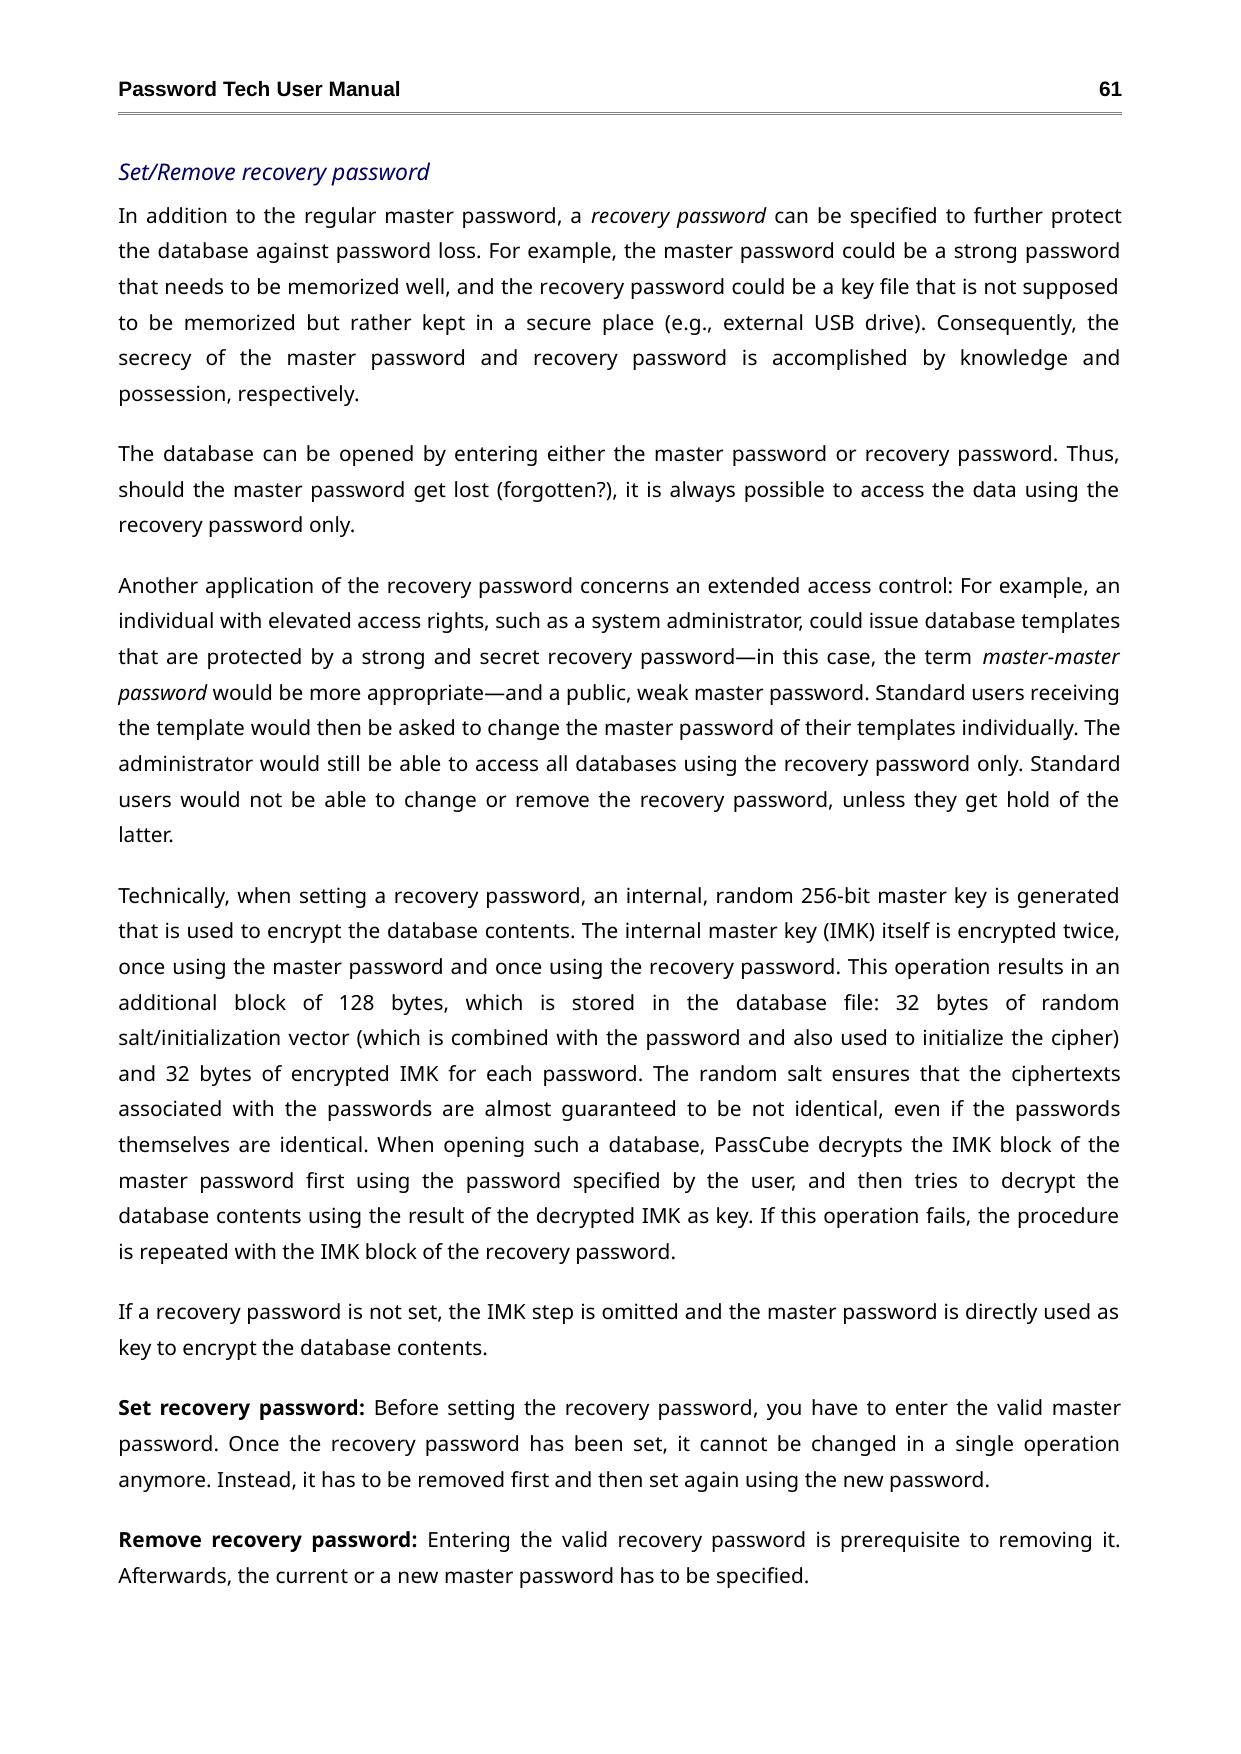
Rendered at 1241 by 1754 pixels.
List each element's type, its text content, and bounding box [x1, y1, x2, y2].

text If a recovery password is not set, the IMK step is omitted and the master password is directly used as key to encrypt the database contents. [118, 1297, 1122, 1361]
text Technically, when setting a recovery password, an internal, random 256-bit master key is generated that is used to encrypt the database contents. The internal master key (IMK) itself is encrypted twice, once using the master password and once using the recovery password. This operation results in an additional block of 128 bytes, which is stored in the database file: 32 bytes of random salt/initialization vector (which is combined with the password and also used to initialize the cipher) and 32 bytes of encrypted IMK for each password. The random salt ensures that the ciphertexts associated with the passwords are almost guaranteed to be not identical, even if the passwords themselves are identical. When opening such a database, PassCube decrypts the IMK block of the master password first using the password specified by the user, and then tries to decrypt the database contents using the result of the decrypted IMK as key. If this operation fails, the procedure is repeated with the IMK block of the recovery password. [118, 881, 1122, 1265]
text Remove recovery password: Entering the valid recovery password is prerequisite to removing it. Afterwards, the current or a new master password has to be specified. [118, 1525, 1122, 1589]
text The database can be opened by entering either the master password or recovery password. Thus, should the master password get lost (forgotten?), it is always possible to access the data using the recovery password only. [118, 439, 1122, 539]
text Set recovery password: Before setting the recovery password, you have to enter the valid master password. Once the recovery password has been set, it cannot be changed in a single operation anymore. Instead, it has to be removed first and then set again using the new password. [118, 1393, 1122, 1493]
text Another application of the recovery password concerns an extended access control: For example, an individual with elevated access rights, such as a system administrator, could issue database templates that are protected by a strong and secret recovery password—in this case, the term master-master password would be more appropriate—and a public, weak master password. Standard users receiving the template would then be asked to change the master password of their templates individually. The administrator would still be able to access all databases using the recovery password only. Standard users would not be able to change or remove the recovery password, unless they get hold of the latter. [118, 571, 1122, 849]
text In addition to the regular master password, a recovery password can be specified to further protect the database against password loss. For example, the master password could be a strong password that needs to be memorized well, and the recovery password could be a key file that is not supposed to be memorized but rather kept in a secure place (e.g., external USB drive). Consequently, the secrecy of the master password and recovery password is accomplished by knowledge and possession, respectively. [118, 201, 1122, 407]
subtitle Set/Remove recovery password [118, 156, 1122, 187]
